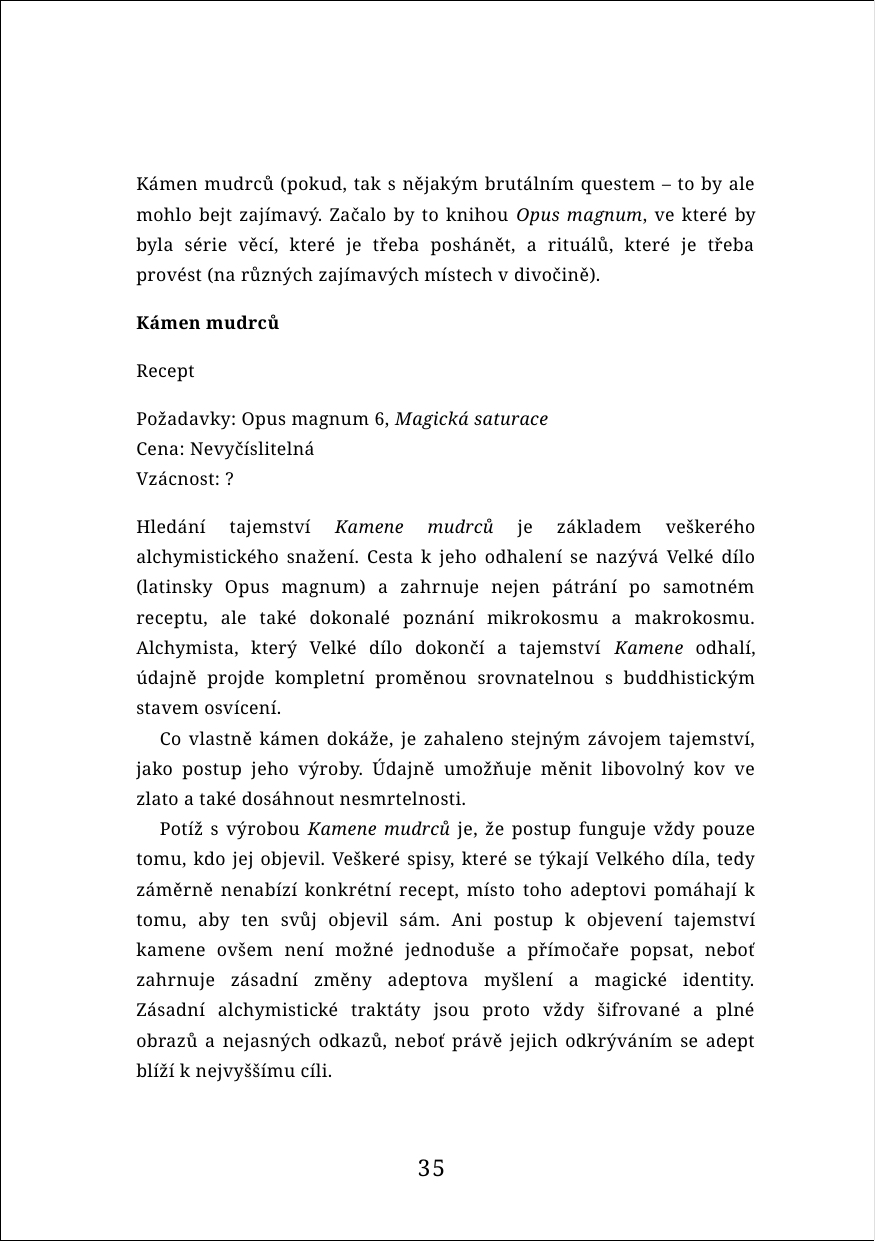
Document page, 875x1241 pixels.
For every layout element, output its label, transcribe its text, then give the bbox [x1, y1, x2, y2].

text Hledání tajemství Kamene mudrců je základem veškerého alchymistického snažení. Cesta k jeho odhalení se nazývá Velké dílo (latinsky Opus magnum) a zahrnuje nejen pátrání po samotném receptu, ale také dokonalé poznání mikrokosmu a makrokosmu. Alchymista, který Velké dílo dokončí a tajemství Kamene odhalí, údajně projde kompletní proměnou srovnatelnou s buddhistickým stavem osvícení. Co vlastně kámen dokáže, je zahaleno stejným závojem tajemství, jako postup jeho výroby. Údajně umožňuje měnit libovolný kov ve zlato a také dosáhnout nesmrtelnosti. Potíž s výrobou Kamene mudrců je, že postup funguje vždy pouze tomu, kdo jej objevil. Veškeré spisy, které se týkají Velkého díla, tedy záměrně nenabízí konkrétní recept, místo toho adeptovi pomáhají k tomu, aby ten svůj objevil sám. Ani postup k objevení tajemství kamene ovšem není možné jednoduše a přímočaře popsat, neboť zahrnuje zásadní změny adeptova myšlení a magické identity. Zásadní alchymistické traktáty jsou proto vždy šifrované a plné obrazů a nejasných odkazů, neboť právě jejich odkrýváním se adept blíží k nejvyššímu cíli. [136, 514, 756, 1082]
text Recept [136, 358, 756, 382]
text Požadavky: Opus magnum 6, Magická saturace Cena: Nevyčíslitelná Vzácnost: ? [136, 406, 756, 491]
text Kámen mudrců (pokud, tak s nějakým brutálním questem – to by ale mohlo bejt zajímavý. Začalo by to knihou Opus magnum, ve které by byla série věcí, které je třeba poshánět, a rituálů, které je třeba provést (na různých zajímavých místech v divočině). [136, 172, 756, 287]
text Kámen mudrců [136, 310, 756, 334]
